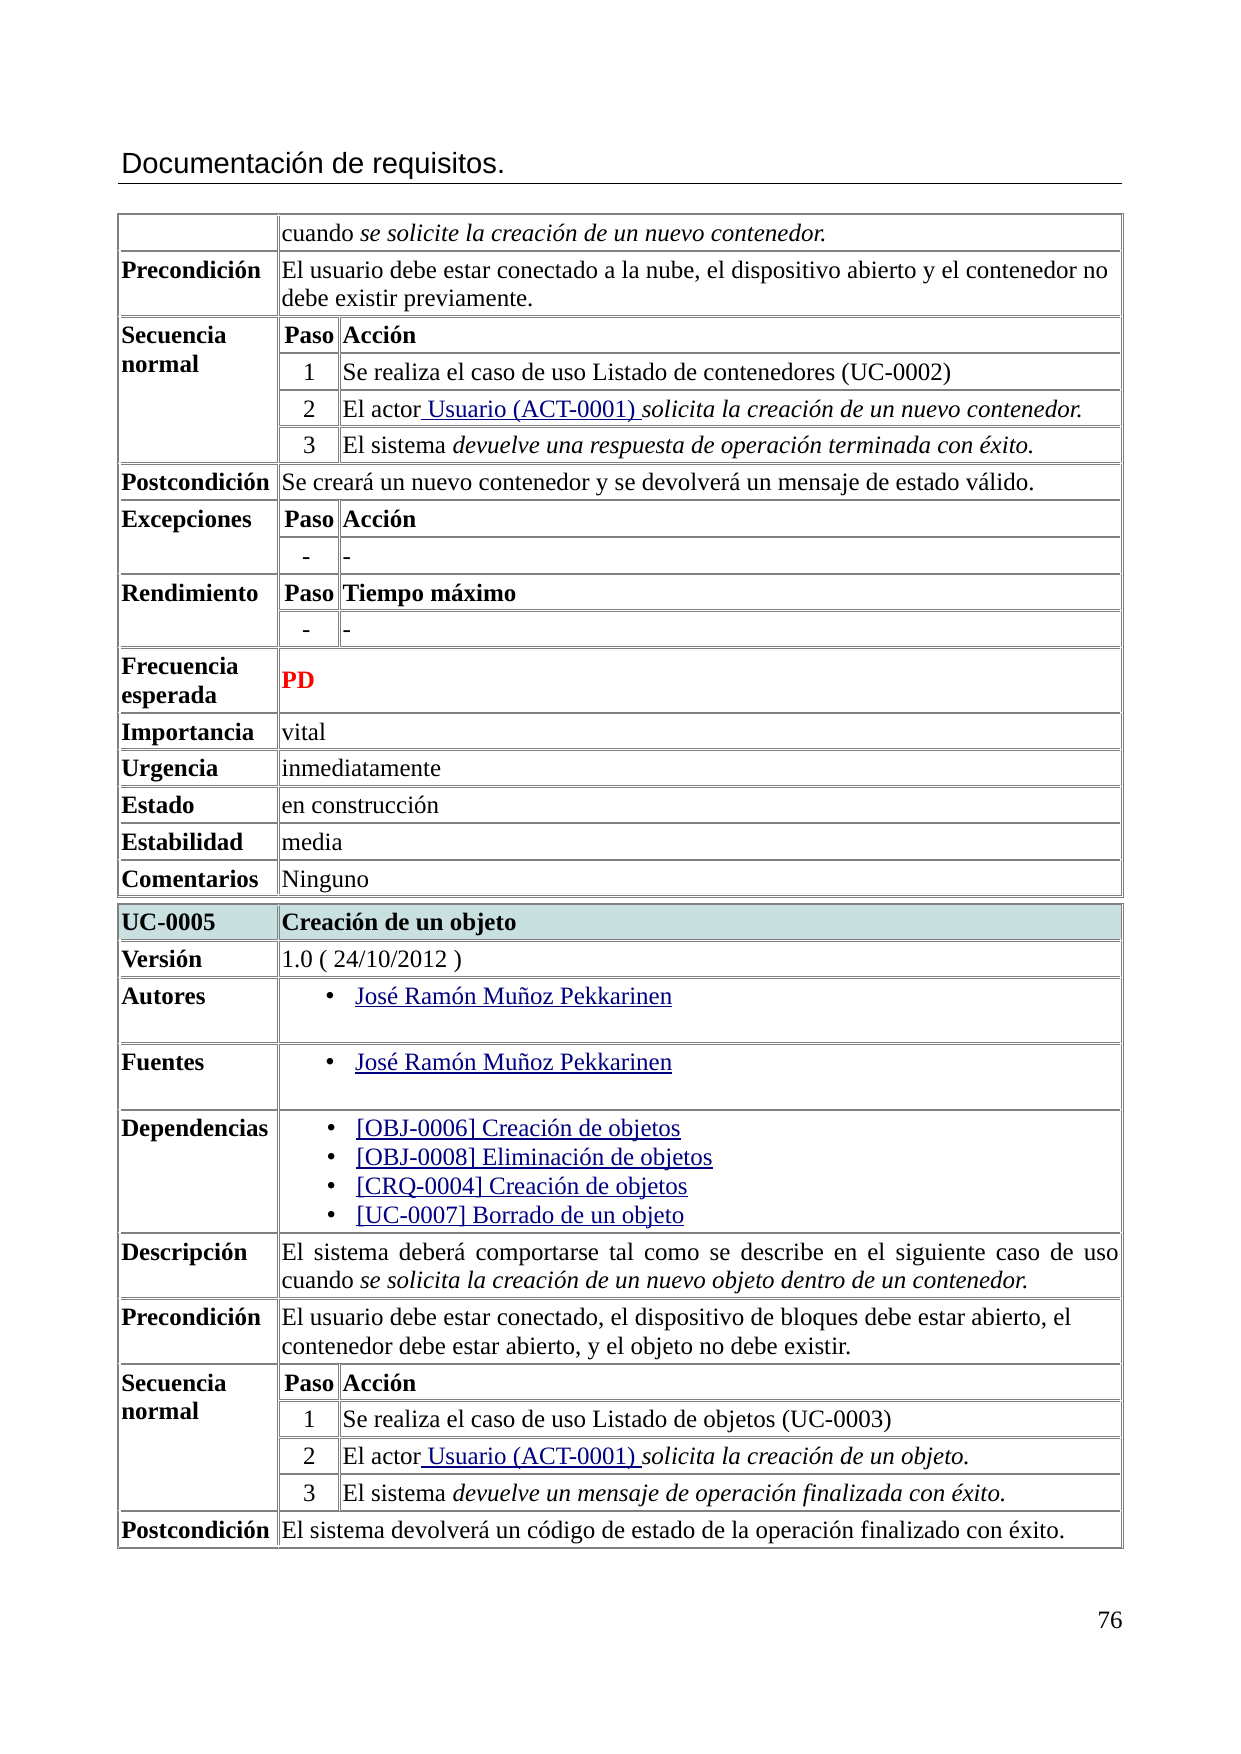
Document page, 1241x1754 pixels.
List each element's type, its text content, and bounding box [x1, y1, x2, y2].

table_cell Estado [119, 785, 277, 822]
table_cell José Ramón Muñoz Pekkarinen [280, 976, 1121, 1042]
table_cell Acción [341, 499, 1121, 536]
table_cell media [280, 822, 1121, 859]
table_cell José Ramón Muñoz Pekkarinen [280, 1042, 1121, 1108]
table_cell Se realiza el caso de uso Listado de contenedores (UC-0002) [341, 352, 1121, 389]
table_cell El sistema devuelve una respuesta de operación terminada con éxito. [341, 425, 1121, 462]
table_cell El sistema devolverá un código de estado de la operación finalizado con éxito. [279, 1510, 1122, 1546]
table_header UC-0005 [119, 905, 278, 939]
table_cell cuando se solicite la creación de un nuevo contenedor. [279, 215, 1121, 249]
table_cell [OBJ-0006] Creación de objetos [OBJ-0008] Eliminación de objetos [CRQ-0004] Creación de objetos [UC-0007] Borrado de un objeto [280, 1109, 1122, 1231]
table_cell Importancia [118, 712, 277, 748]
table_cell Descripción [119, 1231, 277, 1297]
table_cell Postcondición [118, 1510, 278, 1546]
table_cell Precondición [118, 250, 277, 315]
table_cell El usuario debe estar conectado a la nube, el dispositivo abierto y el contenedor no debe existir previamente. [280, 250, 1122, 315]
table_cell El actor Usuario (ACT-0001) solicita la creación de un nuevo contenedor. [341, 389, 1122, 425]
table_cell Estabilidad [119, 822, 277, 859]
table_cell Precondición [119, 1297, 277, 1362]
table_cell El sistema deberá comportarse tal como se describe en el siguiente caso de uso cuando se solicita la creación de un nuevo objeto dentro de un contenedor. [280, 1231, 1121, 1297]
table_cell Rendimiento [119, 573, 277, 646]
table_cell Frecuencia esperada [119, 646, 277, 712]
table_cell - [341, 536, 1121, 572]
table_cell 1.0 ( 24/10/2012 ) [280, 939, 1121, 976]
table_cell El usuario debe estar conectado, el dispositivo de bloques debe estar abierto, el contenedor debe estar abierto, y el objeto no debe existir. [280, 1297, 1121, 1362]
table_cell Ninguno [279, 859, 1122, 895]
table_cell 3 [280, 1475, 338, 1509]
table_cell Tiempo máximo [341, 573, 1121, 609]
table_cell Fuentes [119, 1042, 277, 1108]
table_cell 2 [280, 391, 338, 425]
table_cell 1 [280, 1402, 338, 1436]
table_cell Versión [119, 939, 277, 976]
table_cell El actor Usuario (ACT-0001) solicita la creación de un objeto. [341, 1436, 1121, 1473]
table_cell Postcondición [119, 462, 277, 499]
table_cell 1 [280, 354, 338, 389]
table_cell en construcción [280, 785, 1121, 822]
table_cell - [280, 538, 338, 572]
table_cell inmediatamente [280, 748, 1121, 785]
table_cell 2 [280, 1439, 338, 1473]
table_cell Comentarios [118, 859, 278, 895]
table_cell PD [280, 646, 1121, 712]
table_cell Dependencias [118, 1109, 277, 1231]
table_cell Se realiza el caso de uso Listado de objetos (UC-0003) [341, 1399, 1121, 1436]
table_cell Excepciones [119, 499, 277, 572]
table_cell Se creará un nuevo contenedor y se devolverá un mensaje de estado válido. [280, 462, 1121, 499]
table_cell [119, 215, 278, 249]
table_cell Paso [280, 501, 338, 536]
table_cell 3 [280, 428, 338, 462]
table_cell Urgencia [119, 748, 277, 785]
table_cell Paso [280, 1365, 338, 1399]
table_cell Acción [341, 315, 1121, 352]
table_cell Secuencia normal [119, 1363, 277, 1509]
table_cell Paso [280, 575, 338, 609]
table_cell - [341, 609, 1121, 646]
table_cell Acción [341, 1363, 1121, 1399]
table_cell El sistema devuelve un mensaje de operación finalizada con éxito. [341, 1473, 1121, 1509]
table_cell vital [280, 712, 1122, 748]
table_header Creación de un objeto [279, 905, 1121, 939]
table_cell - [280, 612, 338, 646]
table_cell Paso [280, 318, 338, 352]
table_cell Autores [119, 976, 277, 1042]
table_cell Secuencia normal [119, 315, 277, 462]
